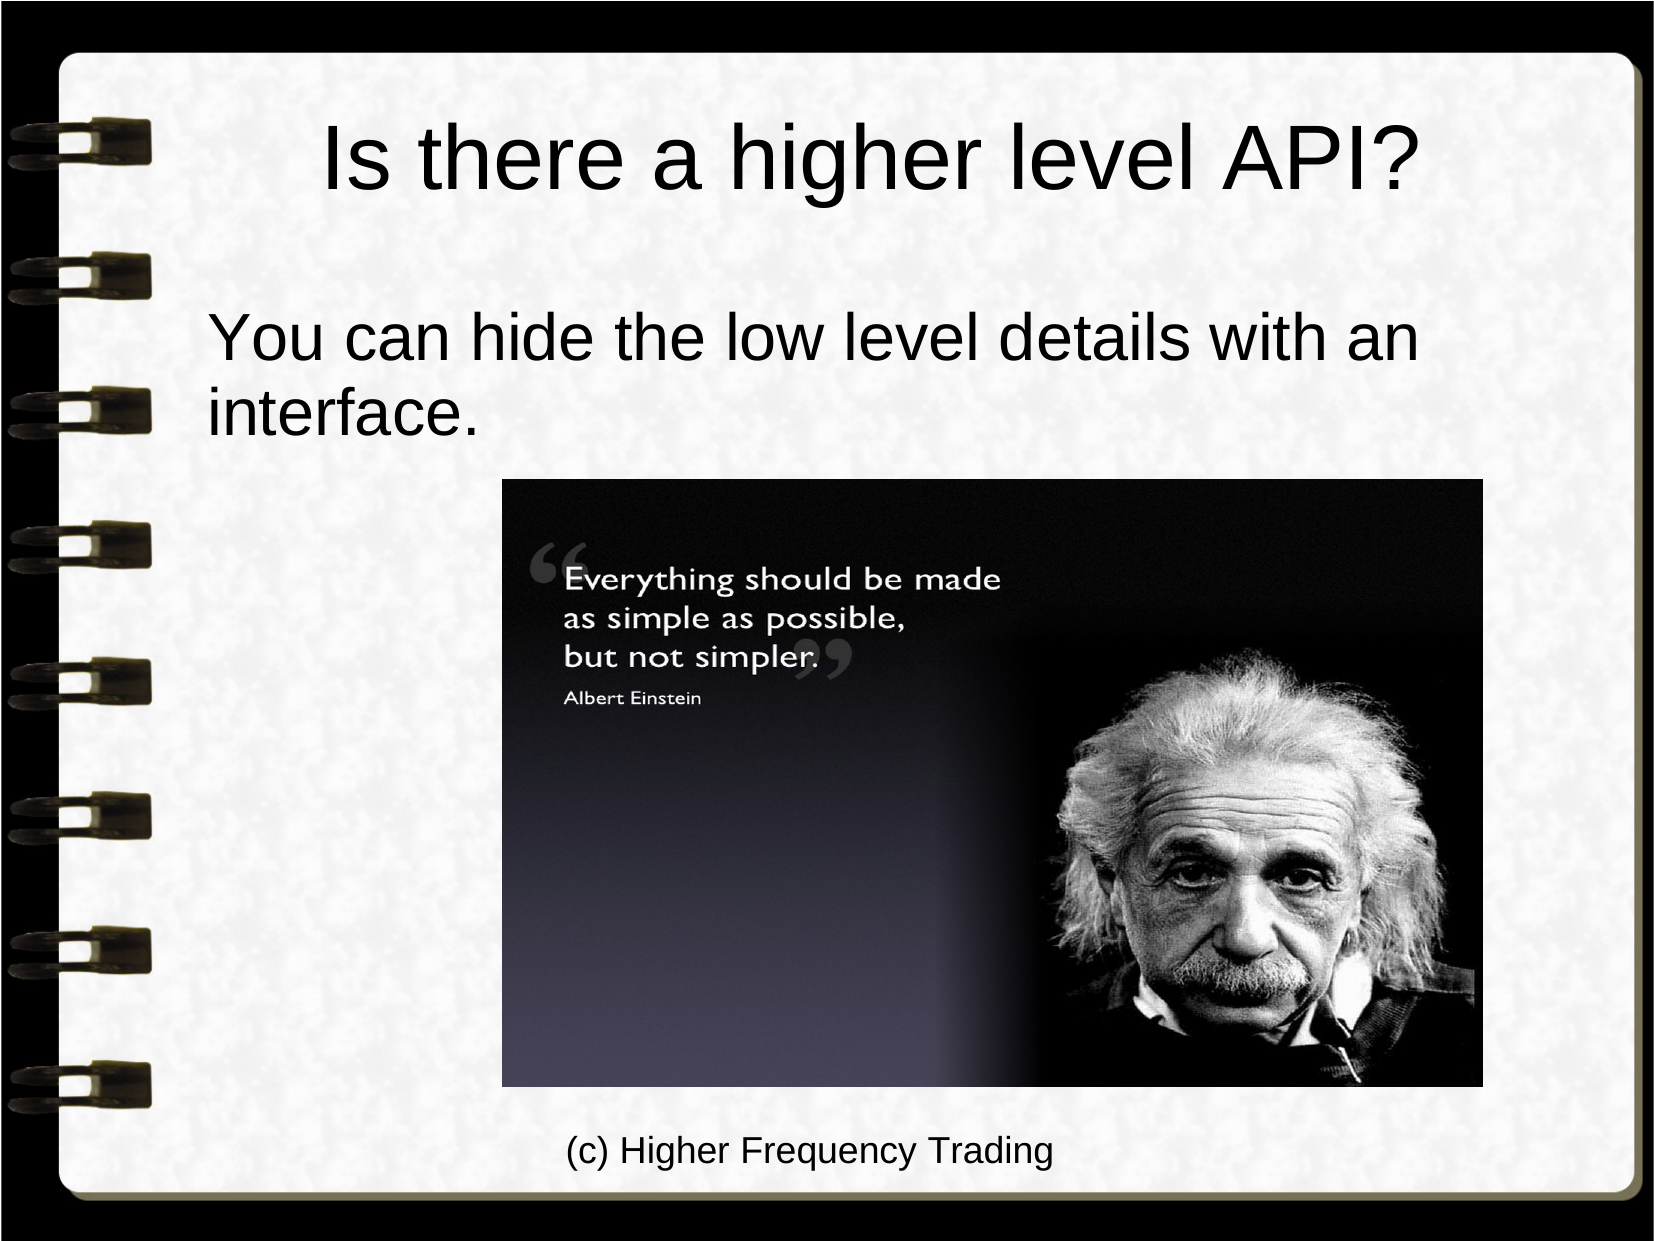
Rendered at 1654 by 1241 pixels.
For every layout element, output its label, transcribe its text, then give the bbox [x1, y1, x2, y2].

list You can hide the low level details with an interface. [151, 296, 1606, 1016]
title Is there a higher level API? [153, 52, 1641, 260]
picture [1, 1, 1654, 1241]
